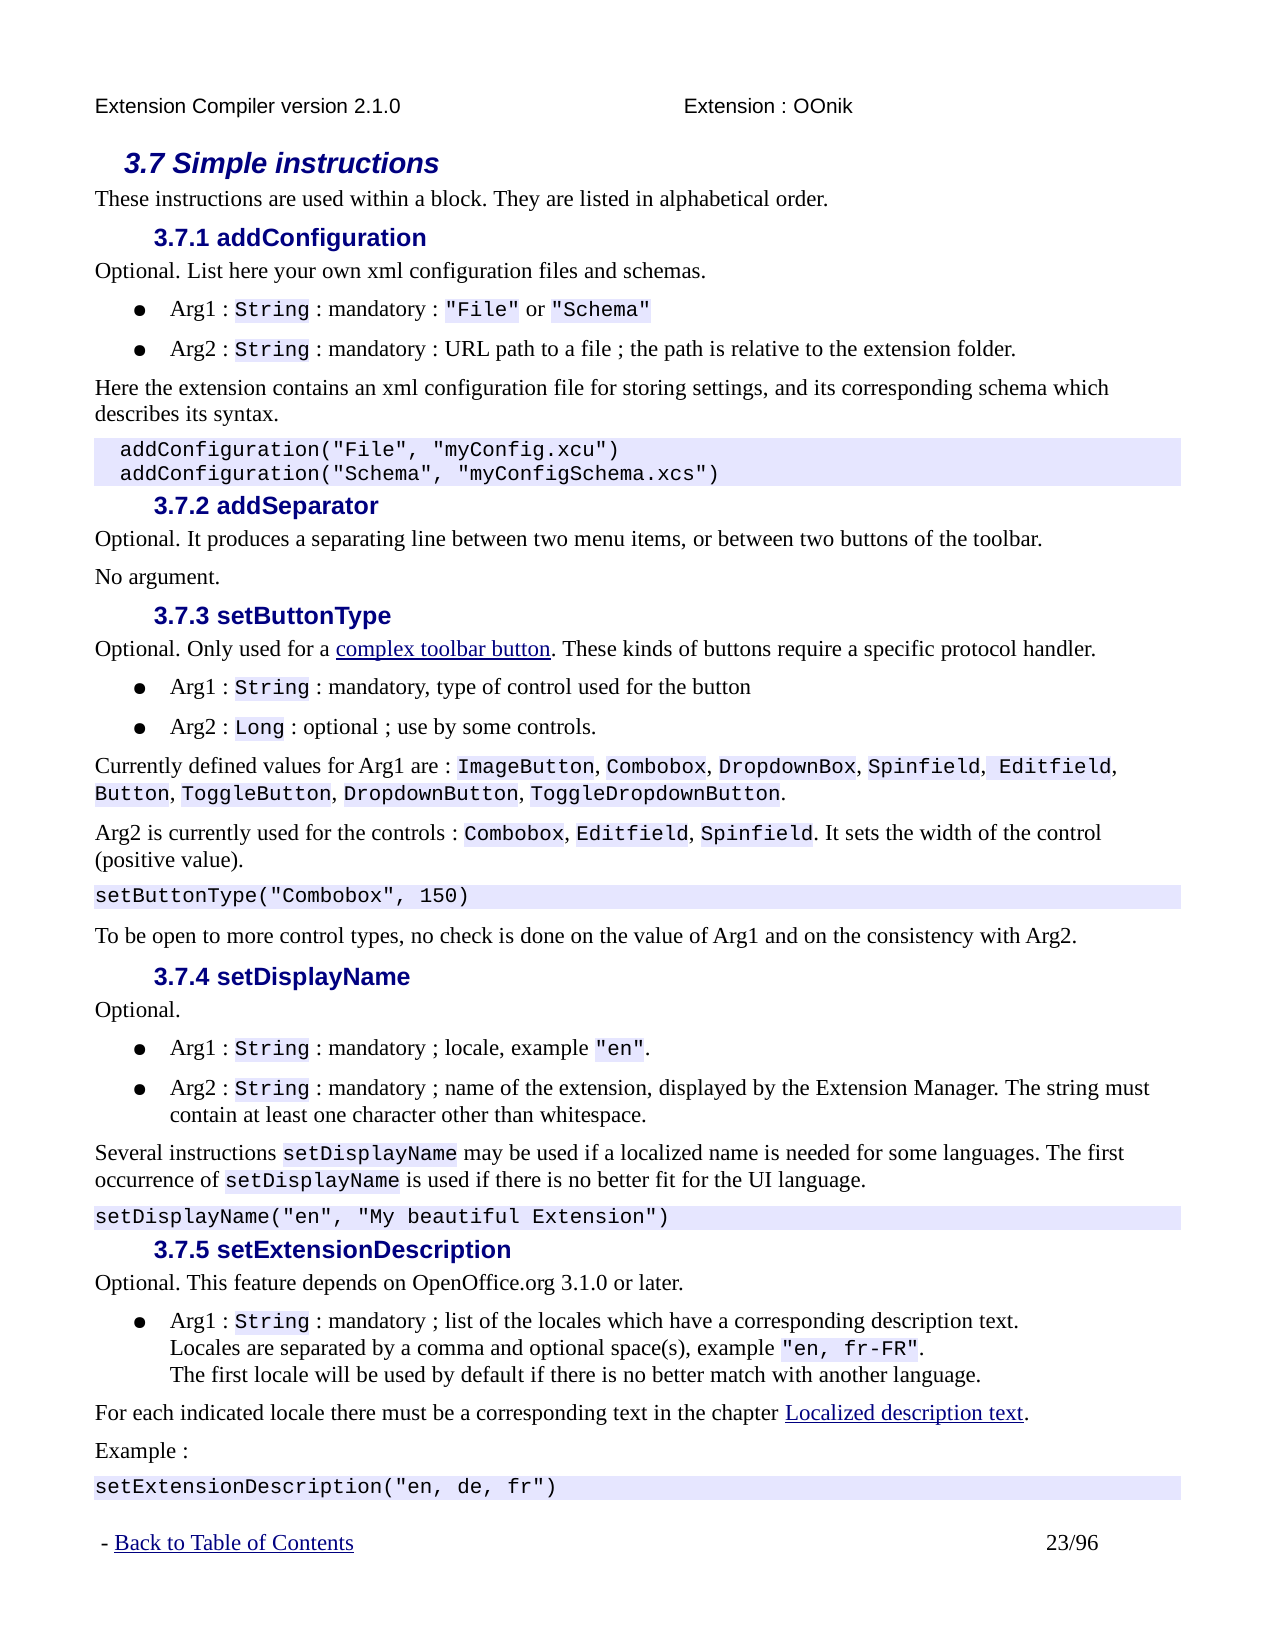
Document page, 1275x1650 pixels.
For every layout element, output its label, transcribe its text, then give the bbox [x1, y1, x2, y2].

text addConfiguration("Schema", "myConfigSchema.xcs") [94, 462, 1181, 486]
subtitle setButtonType [153, 602, 1181, 630]
text Optional. Only used for a complex toolbar button. These kinds of buttons require a specific protocol handler. [94, 636, 1181, 662]
list Arg1 : String : mandatory : "File" or "Schema" [132, 296, 1181, 323]
list Arg1 : String : mandatory ; list of the locales which have a corresponding description text. Locales are separated by a comma and optional space(s), example "en, fr-FR". The first locale will be used by default if there is no better match with another language. [132, 1308, 1181, 1388]
text Arg2 is currently used for the controls : Combobox, Editfield, Spinfield. It sets the width of the control (positive value). [94, 820, 1181, 872]
text Several instructions setDisplayName may be used if a localized name is needed for some languages. The first occurrence of setDisplayName is used if there is no better fit for the UI language. [94, 1140, 1181, 1194]
subtitle addConfiguration [153, 224, 1181, 252]
text setExtensionDescription("en, de, fr") [94, 1476, 1181, 1500]
subtitle setDisplayName [153, 963, 1181, 991]
text setDisplayName("en", "My beautiful Extension") [94, 1206, 1181, 1230]
list Arg1 : String : mandatory ; locale, example "en". [132, 1035, 1181, 1062]
text Optional. This feature depends on OpenOffice.org 3.1.0 or later. [94, 1270, 1181, 1296]
text These instructions are used within a block. They are listed in alphabetical order. [94, 186, 1181, 211]
text Here the extension contains an xml configuration file for storing settings, and its corresponding schema which describes its syntax. [94, 375, 1181, 426]
text For each indicated locale there must be a corresponding text in the chapter Localized description text. [94, 1400, 1181, 1426]
text Currently defined values for Arg1 are : ImageButton, Combobox, DropdownBox, Spinfield, Editfield, Button, ToggleButton, DropdownButton, ToggleDropdownButton. [94, 753, 1181, 807]
list Arg2 : String : mandatory : URL path to a file ; the path is relative to the extension folder. [132, 335, 1181, 362]
text addConfiguration("File", "myConfig.xcu") [94, 438, 1181, 462]
list Arg2 : String : mandatory ; name of the extension, displayed by the Extension Manager. The string must contain at least one character other than whitespace. [132, 1075, 1181, 1127]
list Arg1 : String : mandatory, type of control used for the button [132, 674, 1181, 701]
subtitle addSeparator [153, 492, 1181, 520]
text No argument. [94, 564, 1181, 590]
text To be open to more control types, no check is done on the value of Arg1 and on the consistency with Arg2. [94, 923, 1181, 949]
subtitle setExtensionDescription [153, 1236, 1181, 1264]
text setButtonType("Combobox", 150) [94, 885, 1181, 909]
text Optional. It produces a separating line between two menu items, or between two buttons of the toolbar. [94, 526, 1181, 552]
subtitle Simple instructions [124, 147, 1181, 180]
text Optional. List here your own xml configuration files and schemas. [94, 258, 1181, 283]
list Arg2 : Long : optional ; use by some controls. [132, 714, 1181, 741]
text Optional. [94, 997, 1181, 1023]
text Example : [94, 1438, 1181, 1464]
